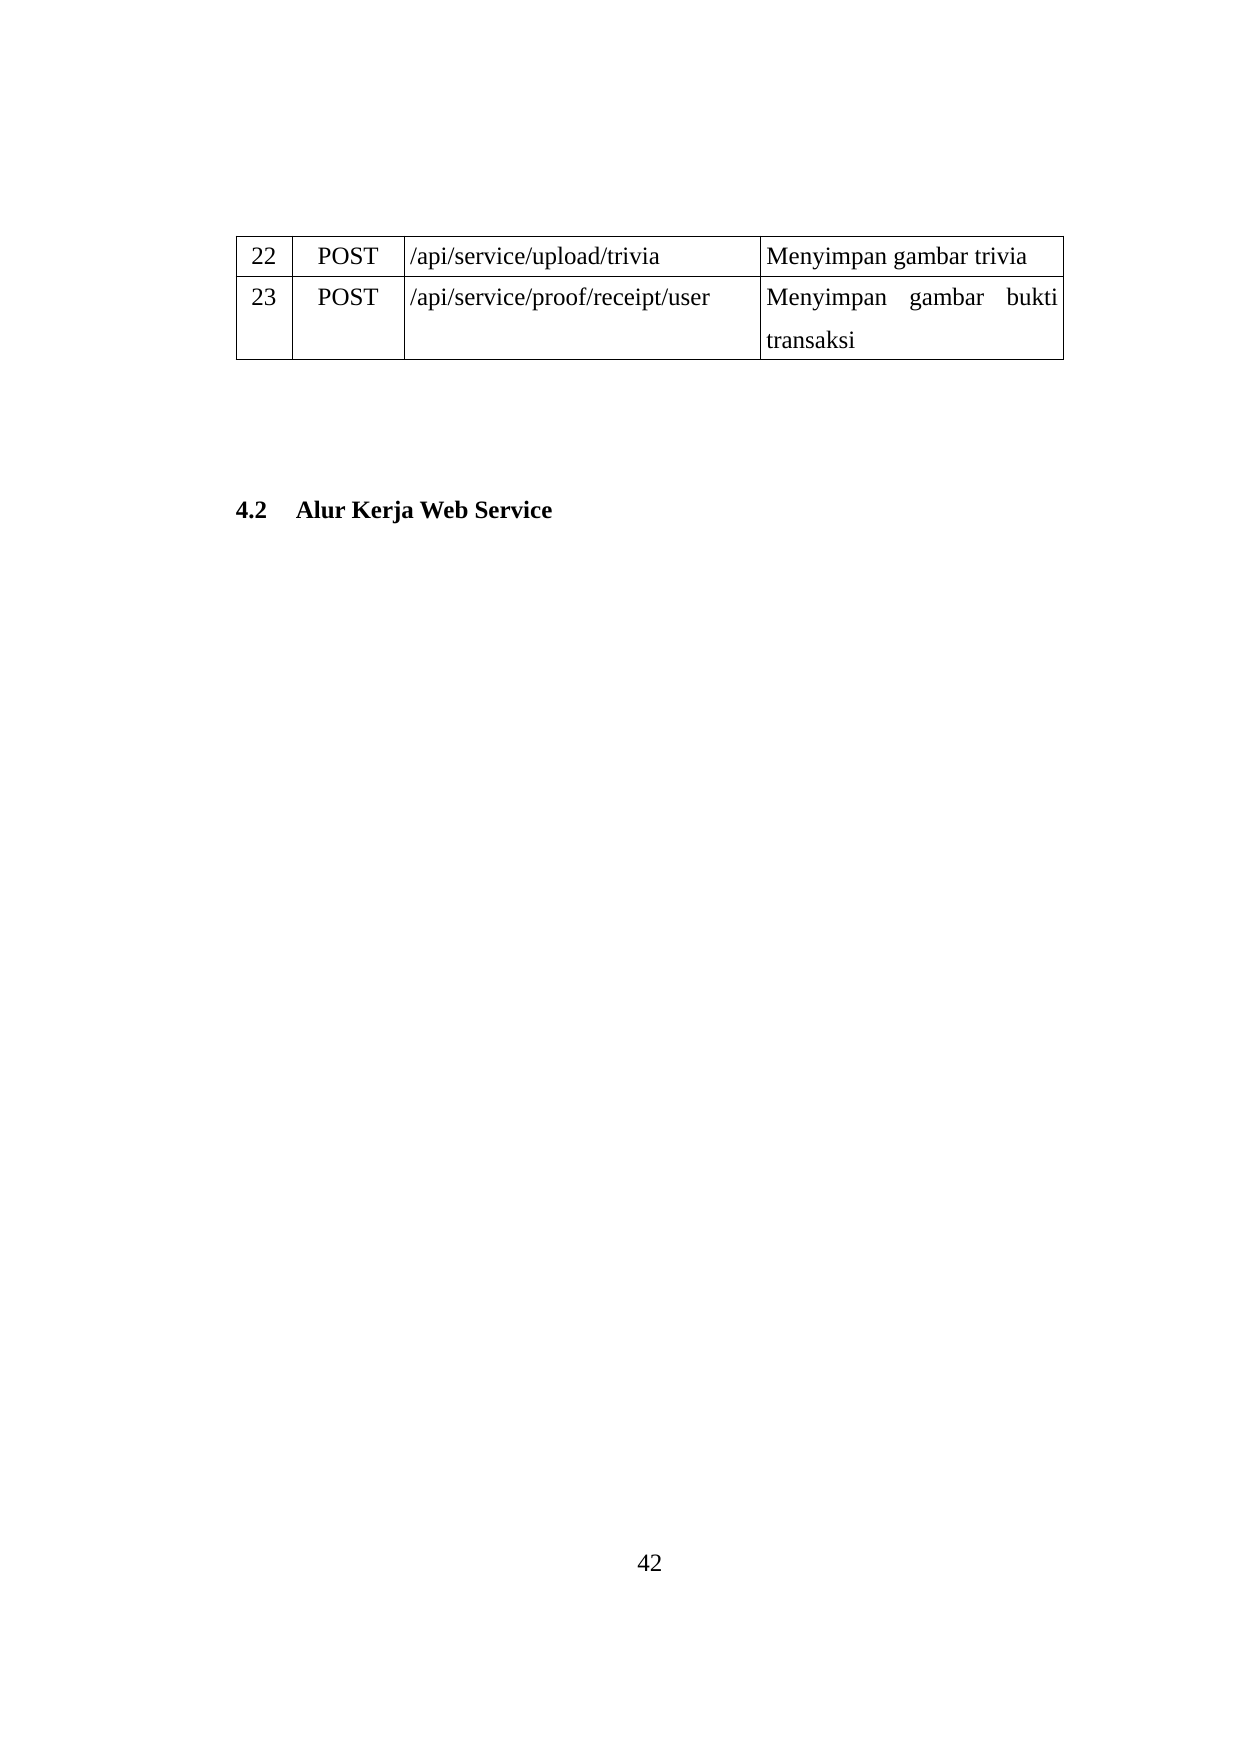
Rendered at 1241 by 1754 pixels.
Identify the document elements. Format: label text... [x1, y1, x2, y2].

table_cell /api/service/upload/trivia [405, 237, 760, 276]
table_cell POST [293, 237, 404, 276]
table_cell Menyimpan gambar trivia [761, 237, 1063, 276]
table_cell 23 [237, 277, 292, 359]
table_cell 22 [237, 237, 292, 276]
table_cell Menyimpan gambar bukti transaksi [761, 277, 1063, 359]
subtitle Alur Kerja Web Service [236, 496, 1063, 524]
table_cell POST [293, 277, 404, 359]
table_cell /api/service/proof/receipt/user [405, 277, 760, 359]
